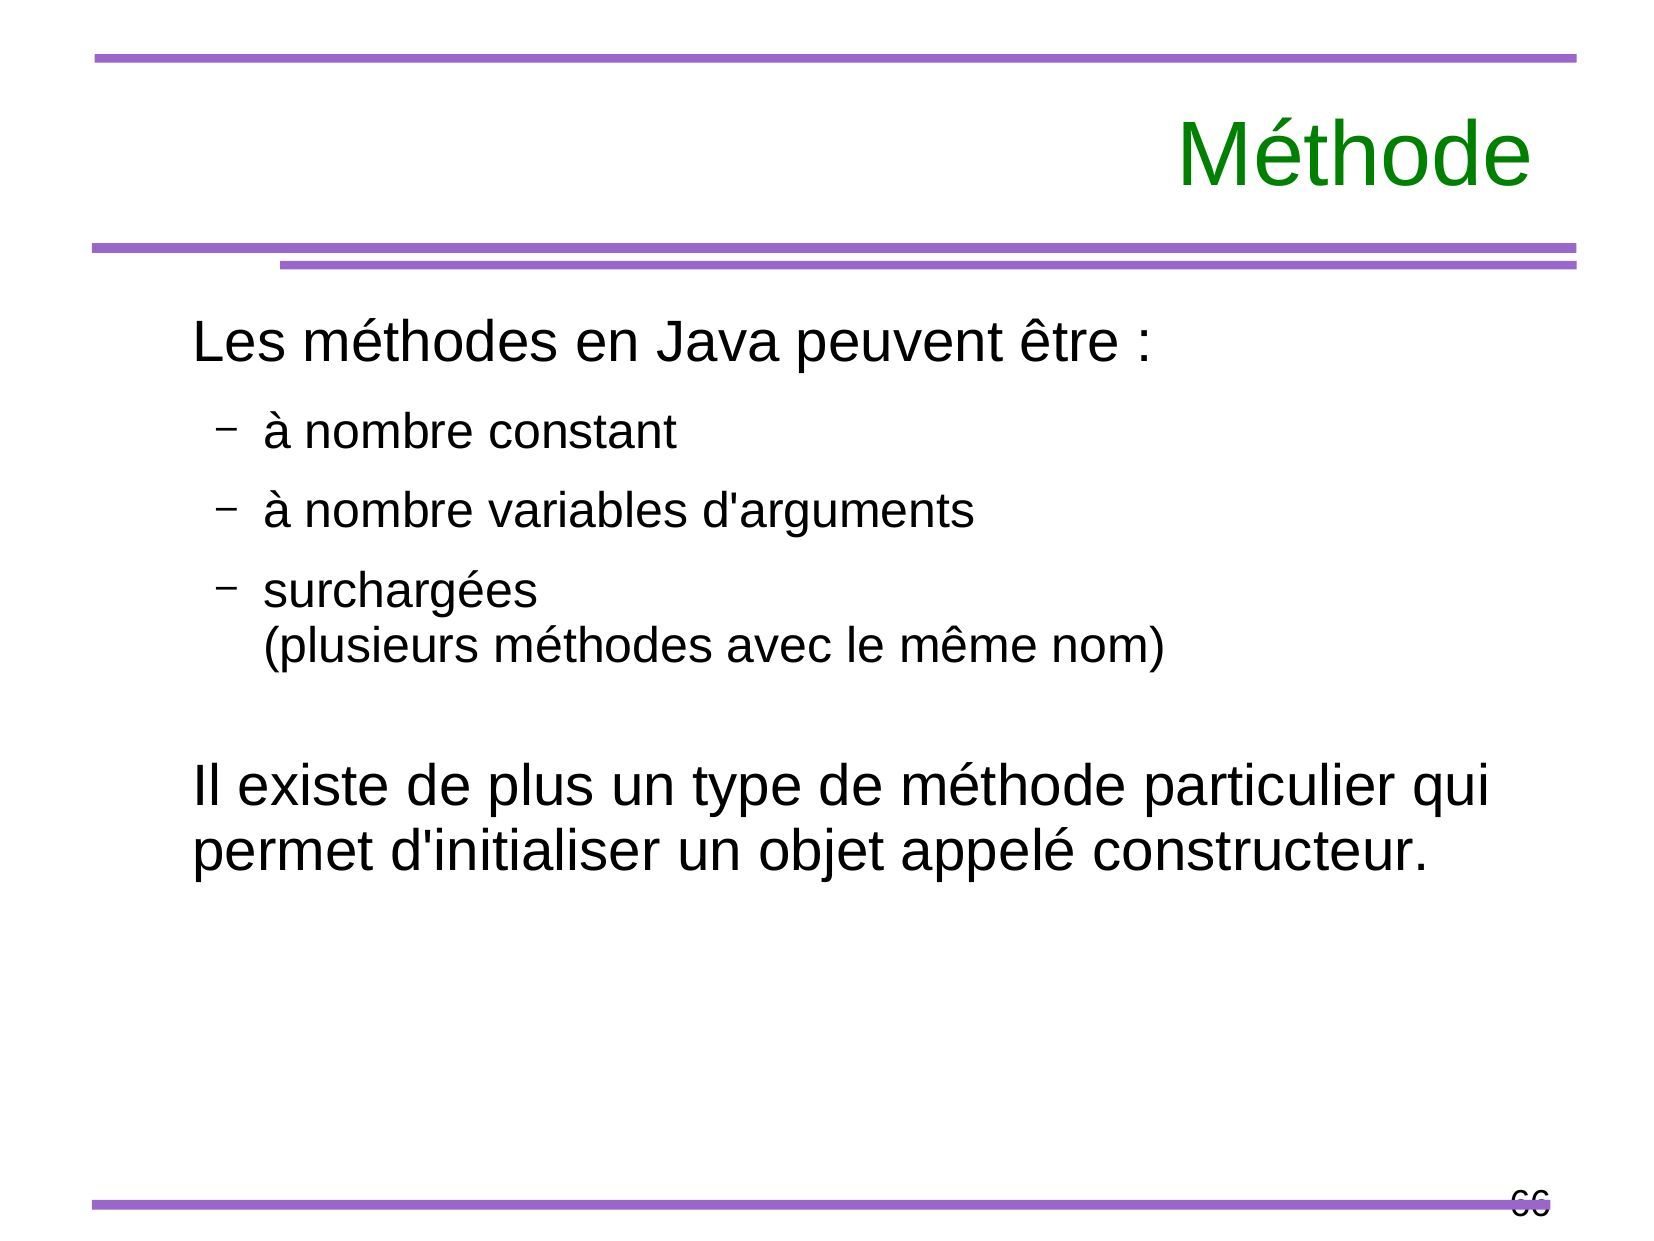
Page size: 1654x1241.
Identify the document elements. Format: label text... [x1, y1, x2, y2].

title Méthode [121, 49, 1534, 257]
list Les méthodes en Java peuvent être : à nombre constant à nombre variables d'arguments surchargées (plusieurs méthodes avec le même nom) Il existe de plus un type de méthode particulier qui permet d'initialiser un objet appelé constructeur. [121, 308, 1534, 923]
